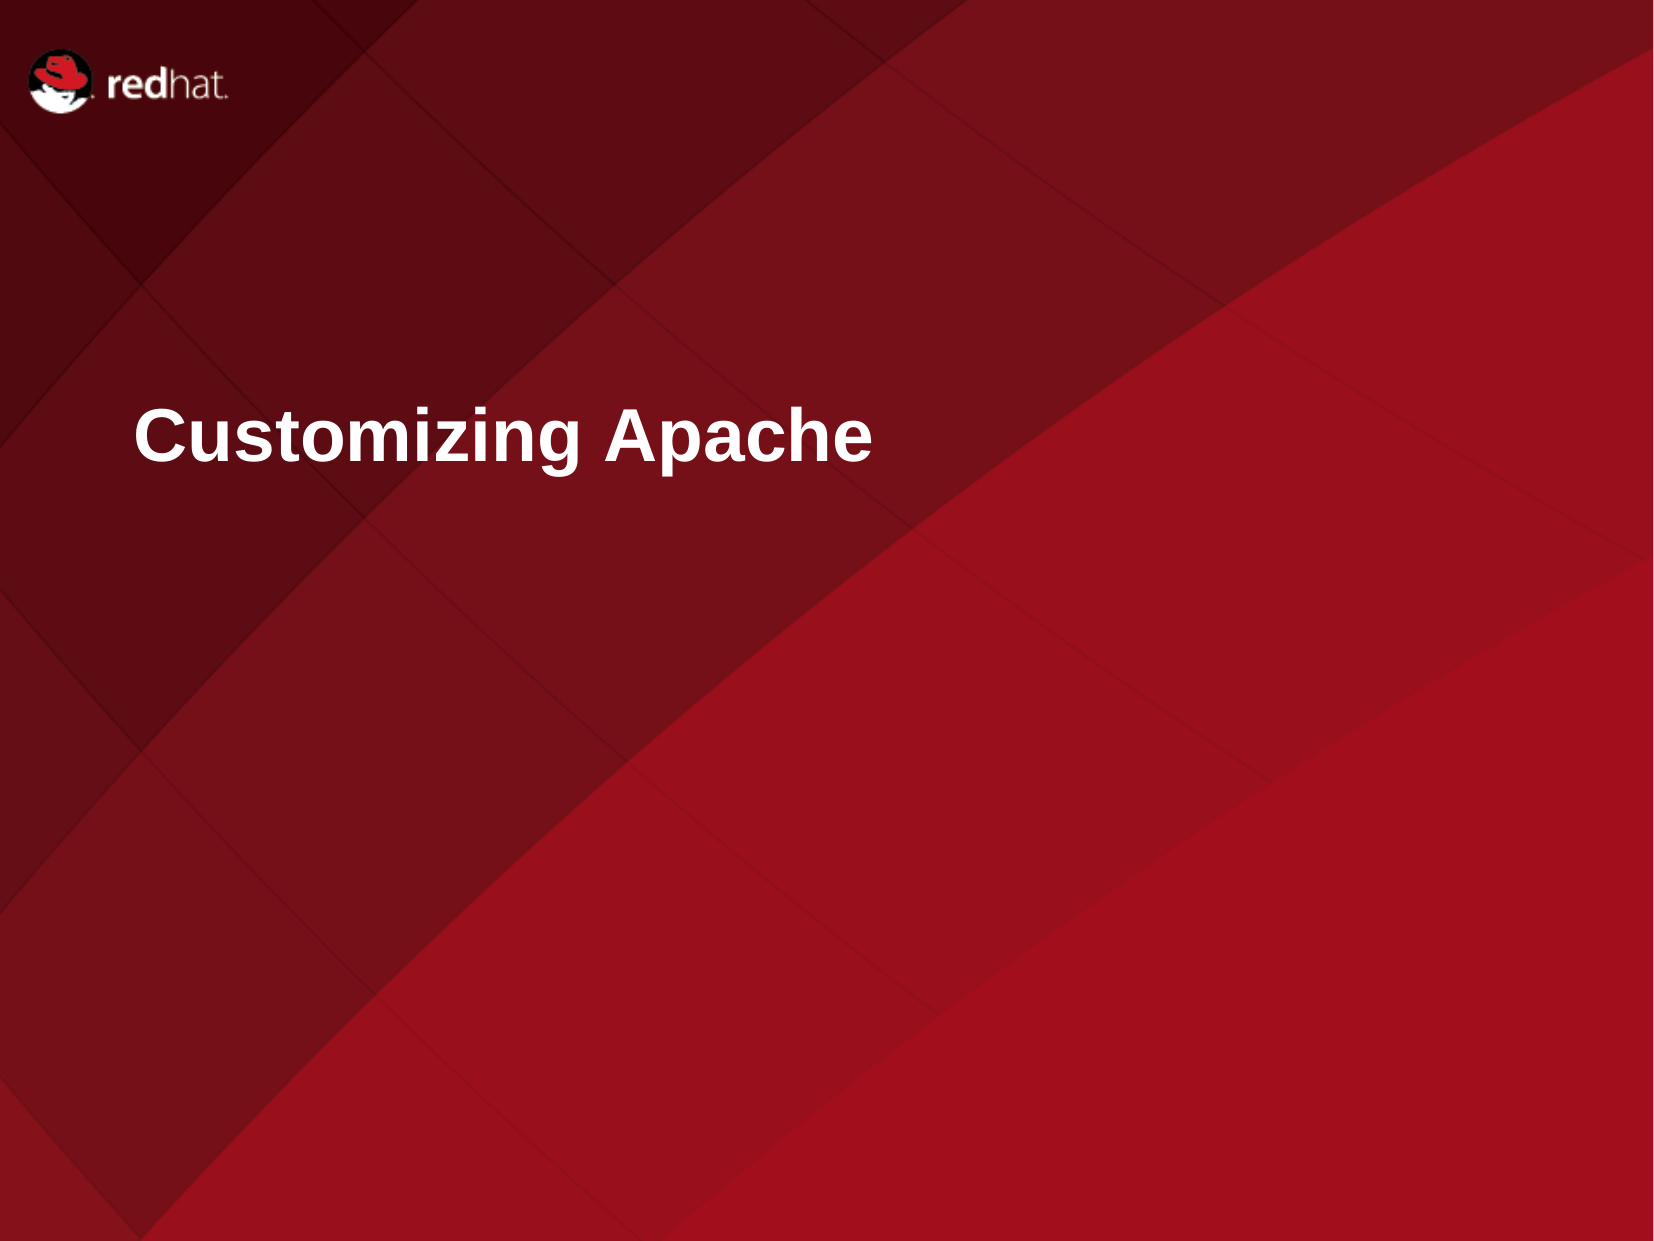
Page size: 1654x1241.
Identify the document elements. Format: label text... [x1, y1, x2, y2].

picture [0, 0, 1654, 1241]
text_box Customizing Apache [133, 225, 1560, 887]
